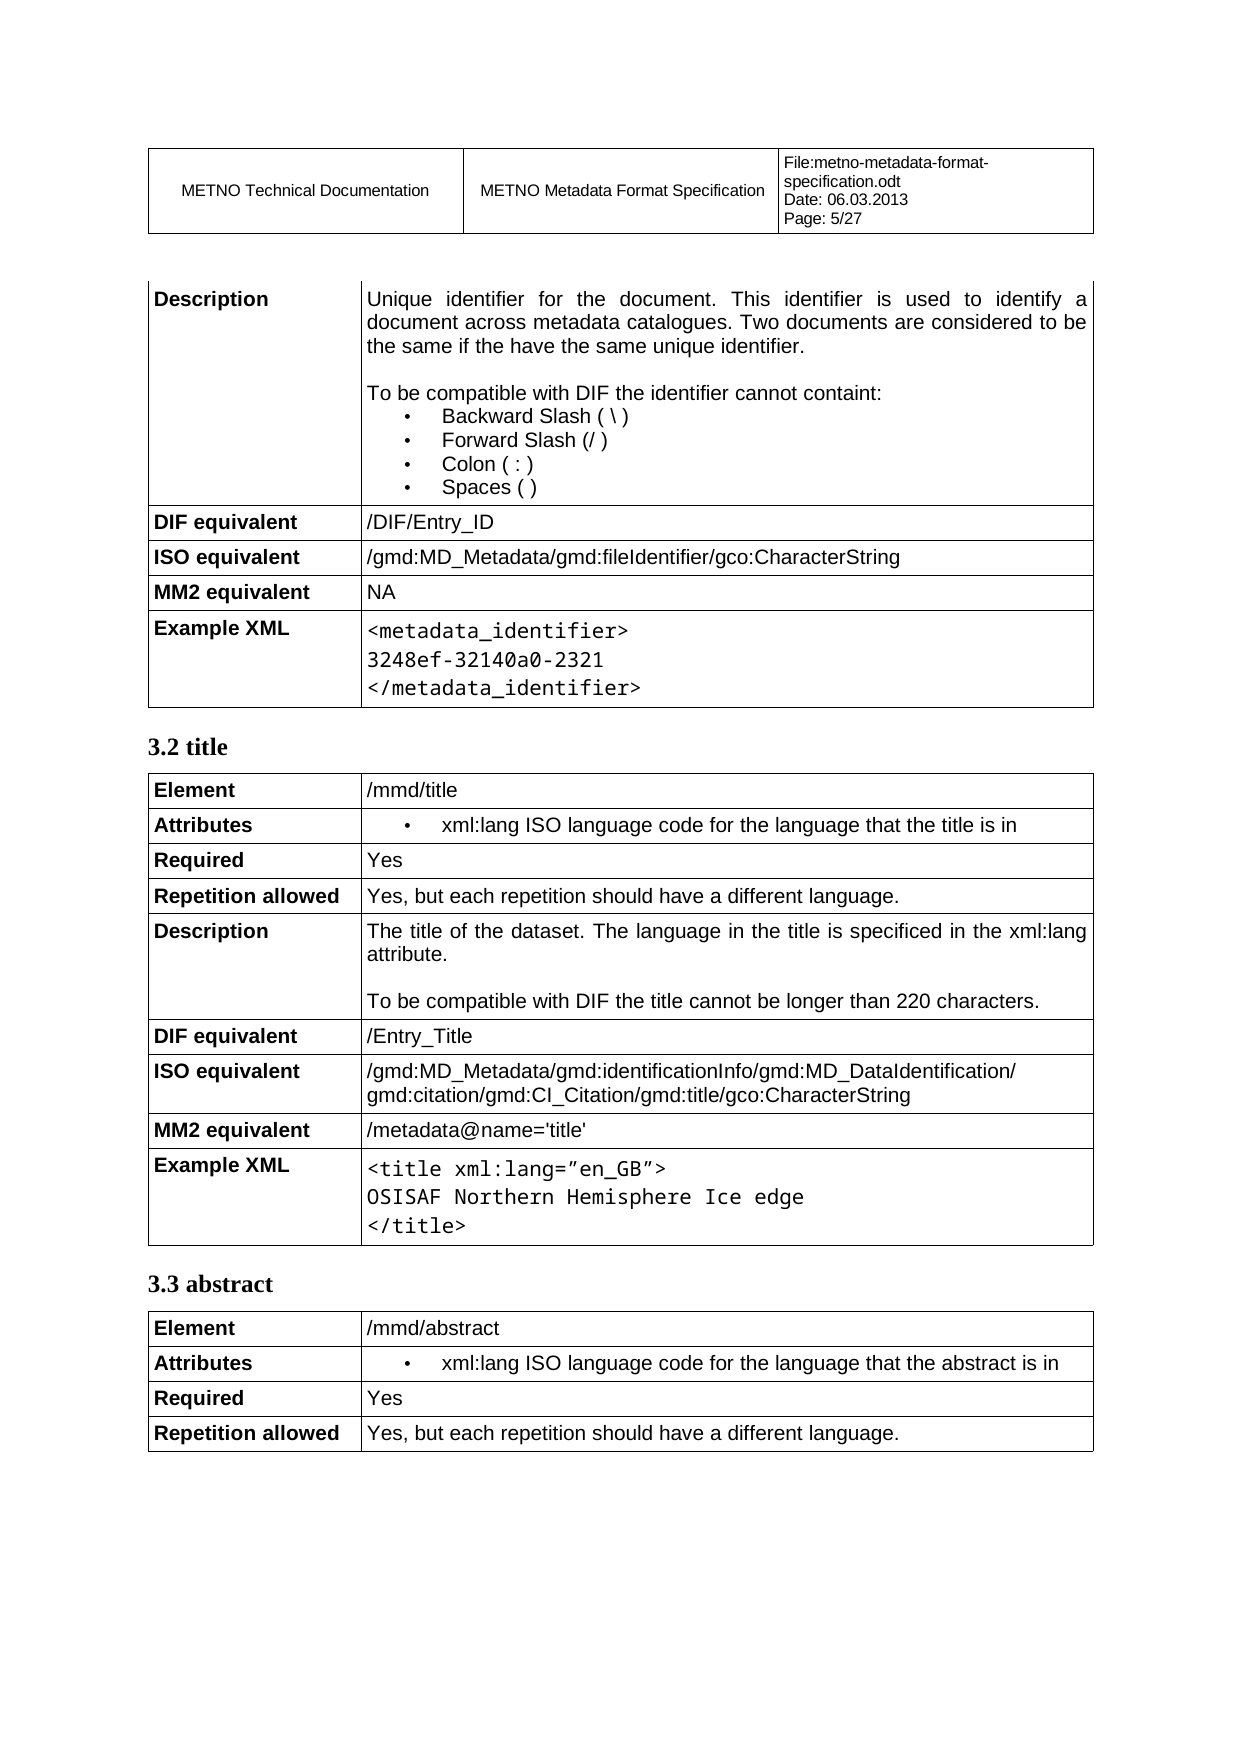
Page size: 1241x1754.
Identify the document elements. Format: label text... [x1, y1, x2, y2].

table_header Element [149, 774, 361, 808]
table_cell /gmd:MD_Metadata/gmd:identificationInfo/gmd:MD_DataIdentification/gmd:citation/gmd:CI_Citation/gmd:title/gco:CharacterString [362, 1055, 1093, 1113]
table_cell Yes [362, 844, 1093, 878]
table_cell MM2 equivalent [149, 1114, 361, 1148]
table_cell Description [149, 281, 361, 505]
table_cell Required [149, 1382, 361, 1416]
table_cell xml:lang ISO language code for the language that the abstract is in [362, 1347, 1093, 1381]
table_cell xml:lang ISO language code for the language that the title is in [362, 809, 1093, 843]
table_cell Repetition allowed [149, 879, 361, 913]
table_cell ISO equivalent [149, 1055, 361, 1113]
table_cell MM2 equivalent [149, 576, 361, 610]
table_header Element [149, 1312, 361, 1346]
table_cell Attributes [149, 1347, 361, 1381]
subtitle title [148, 732, 1093, 760]
table_cell <title xml:lang=”en_GB”> OSISAF Northern Hemisphere Ice edge </title> [362, 1149, 1093, 1245]
table_cell /metadata@name='title' [362, 1114, 1093, 1148]
table_header /mmd/abstract [362, 1312, 1093, 1346]
table_cell <metadata_identifier> 3248ef-32140a0-2321 </metadata_identifier> [362, 611, 1093, 707]
table_cell Example XML [149, 611, 361, 707]
table_cell NA [362, 576, 1093, 610]
table_cell ISO equivalent [149, 541, 361, 575]
table_cell Example XML [149, 1149, 361, 1245]
table_cell Required [149, 844, 361, 878]
table_cell /DIF/Entry_ID [362, 506, 1093, 540]
table_cell Unique identifier for the document. This identifier is used to identify a document across metadata catalogues. Two documents are considered to be the same if the have the same unique identifier. To be compatible with DIF the identifier cannot containt: Backward Slash ( \ ) Forward Slash (/ ) Colon ( : ) Spaces ( ) [362, 281, 1093, 505]
table_cell Yes [362, 1382, 1093, 1416]
table_cell /Entry_Title [362, 1020, 1093, 1054]
table_cell DIF equivalent [149, 1020, 361, 1054]
table_cell Attributes [149, 809, 361, 843]
table_cell Description [149, 914, 361, 1019]
table_cell /gmd:MD_Metadata/gmd:fileIdentifier/gco:CharacterString [362, 541, 1093, 575]
subtitle abstract [148, 1270, 1093, 1298]
table_header /mmd/title [362, 774, 1093, 808]
table_cell Yes, but each repetition should have a different language. [362, 879, 1093, 913]
table_cell The title of the dataset. The language in the title is specificed in the xml:lang attribute. To be compatible with DIF the title cannot be longer than 220 characters. [362, 914, 1093, 1019]
table_cell DIF equivalent [149, 506, 361, 540]
table_cell Repetition allowed [149, 1417, 361, 1451]
table_cell Yes, but each repetition should have a different language. [362, 1417, 1093, 1451]
